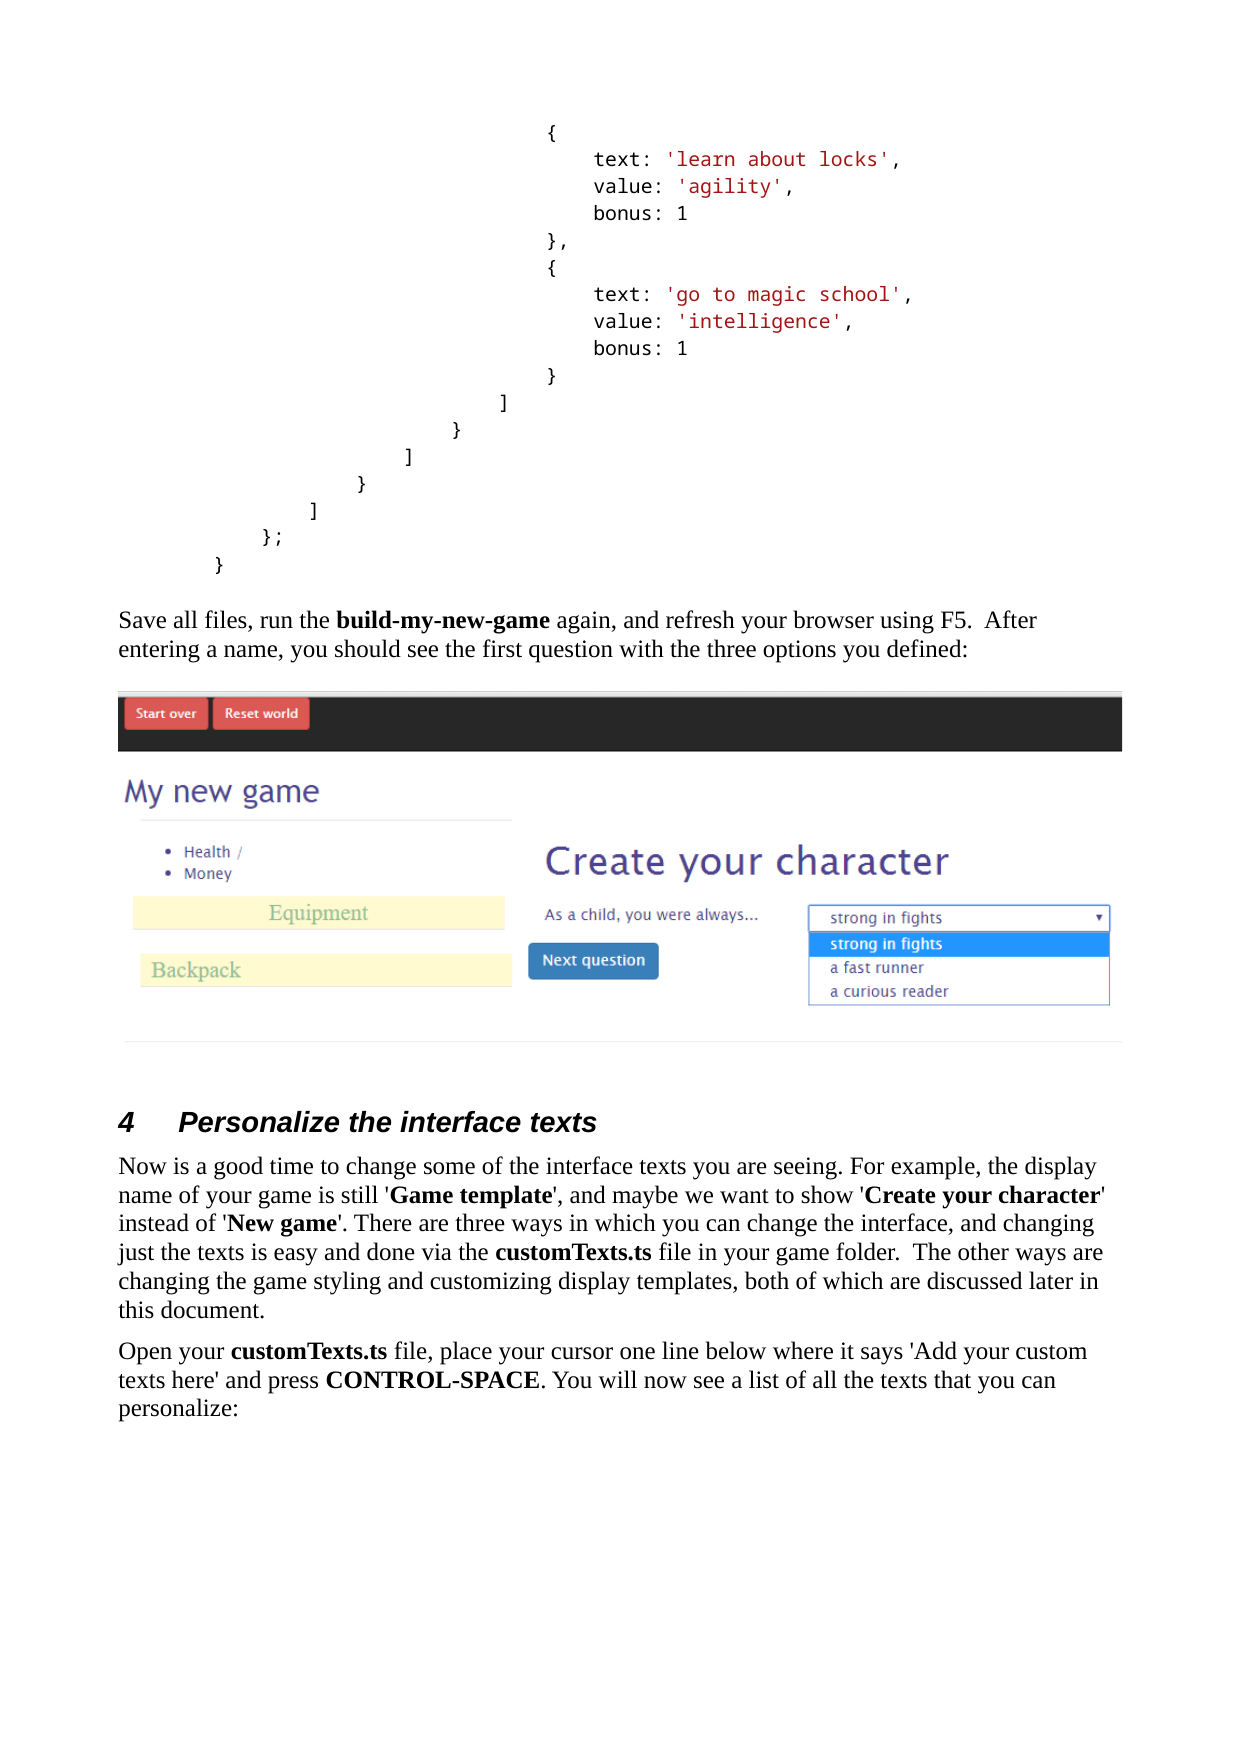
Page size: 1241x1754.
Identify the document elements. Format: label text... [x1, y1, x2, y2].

text } [118, 361, 1122, 388]
text Open your customTexts.ts file, place your cursor one line below where it says 'Add your custom texts here' and press CONTROL-SPACE. You will now see a list of all the texts that you can personalize: [118, 1336, 1122, 1422]
text text: 'go to magic school', [118, 280, 1122, 307]
text { [118, 118, 1122, 145]
text } [118, 469, 1122, 496]
text } [118, 550, 1122, 577]
text value: 'intelligence', [118, 307, 1122, 334]
text bonus: 1 [118, 334, 1122, 361]
text value: 'agility', [118, 172, 1122, 199]
text }; [118, 523, 1122, 550]
picture [118, 691, 1123, 1052]
text Save all files, run the build-my-new-game again, and refresh your browser using F5. After entering a name, you should see the first question with the three options you defined: [118, 606, 1122, 663]
text ] [118, 442, 1122, 469]
text ] [118, 496, 1122, 523]
text ] [118, 388, 1122, 415]
text }, [118, 226, 1122, 253]
text } [118, 415, 1122, 442]
text { [118, 253, 1122, 280]
subtitle Personalize the interface texts [118, 1105, 1122, 1138]
text bonus: 1 [118, 199, 1122, 226]
text text: 'learn about locks', [118, 145, 1122, 172]
text Now is a good time to change some of the interface texts you are seeing. For example, the display name of your game is still 'Game template', and maybe we want to show 'Create your character' instead of 'New game'. There are three ways in which you can change the interface, and changing just the texts is easy and done via the customTexts.ts file in your game folder. The other ways are changing the game styling and customizing display templates, both of which are discussed later in this document. [118, 1151, 1122, 1323]
